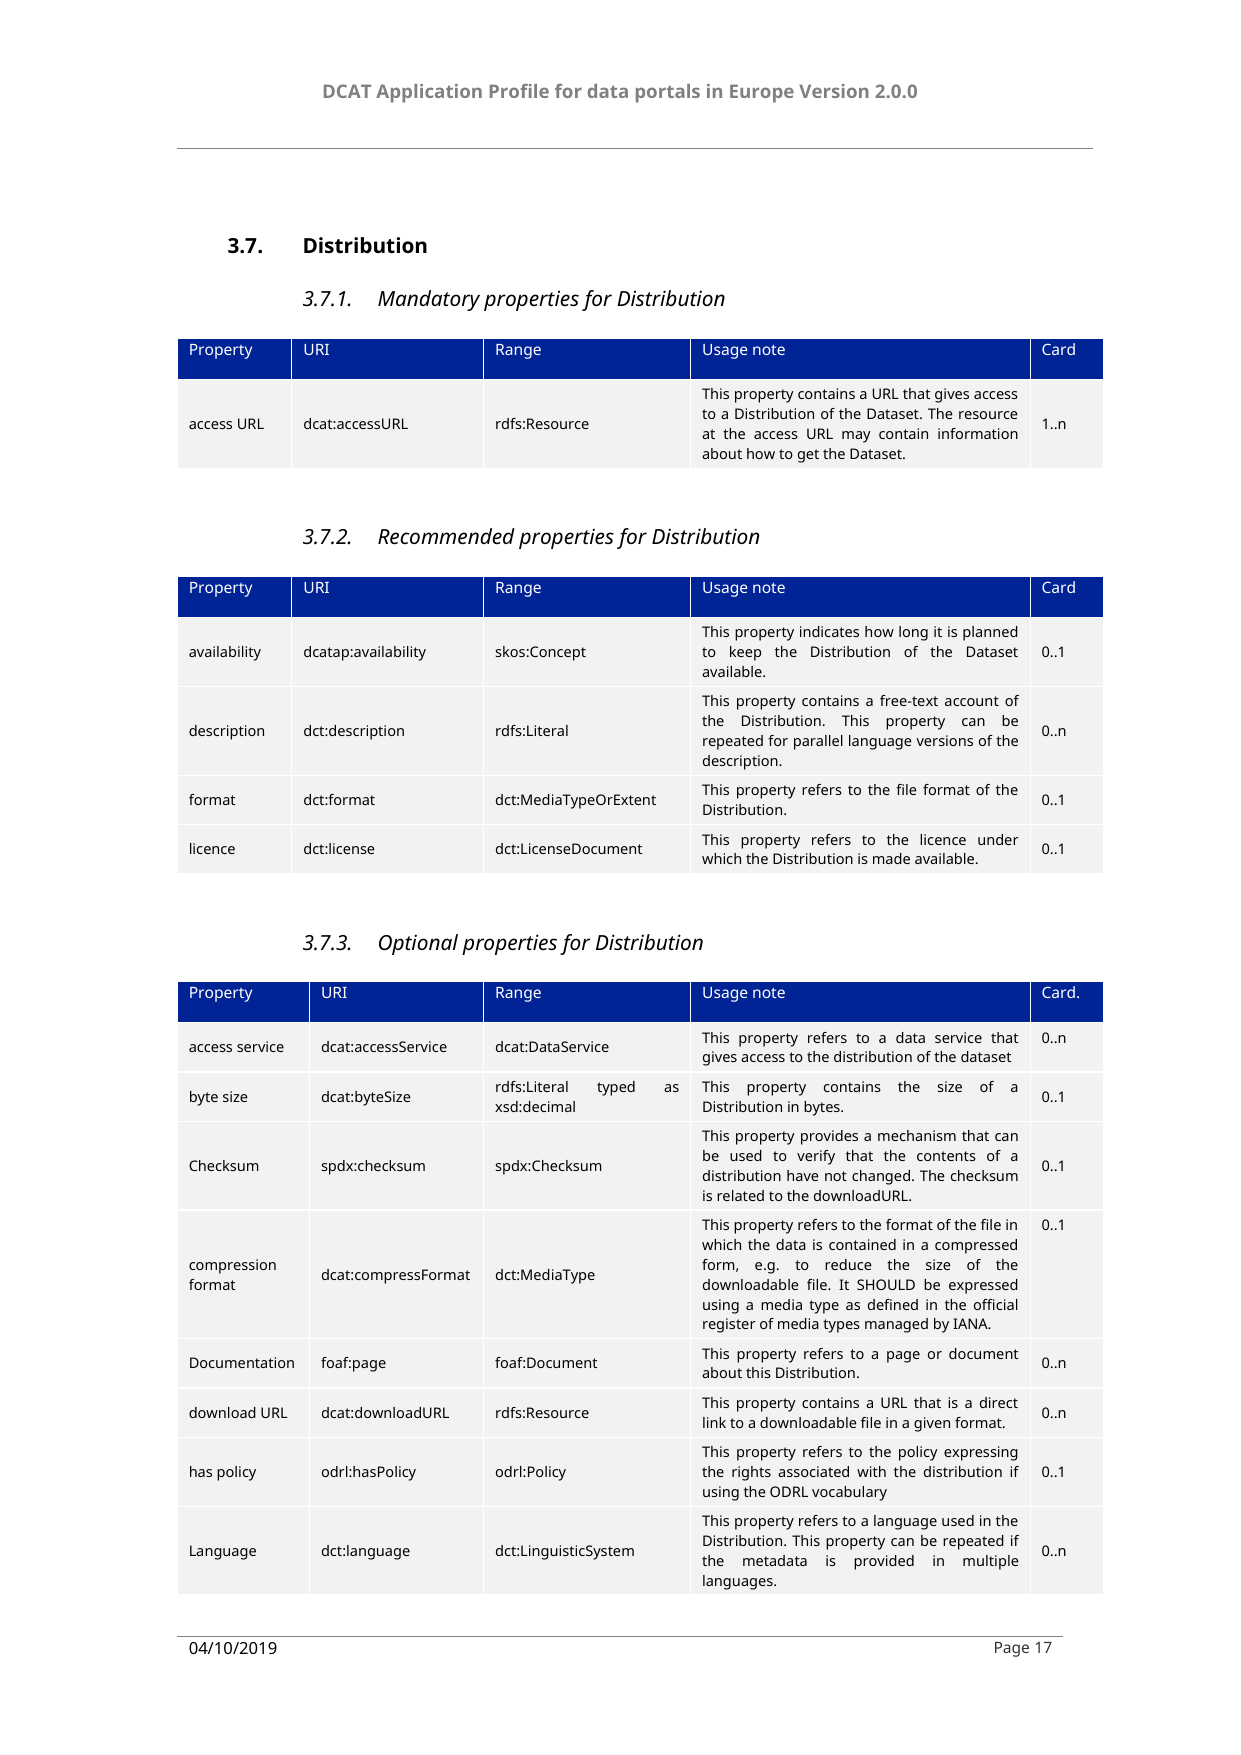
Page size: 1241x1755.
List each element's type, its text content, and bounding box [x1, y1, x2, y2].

table_cell access service [178, 1023, 309, 1071]
table_cell 0..1 [1031, 618, 1103, 686]
table_cell 0..n [1031, 1389, 1103, 1437]
table_cell Documentation [178, 1339, 309, 1387]
subtitle Distribution [227, 231, 1063, 259]
table_cell dcat:byteSize [310, 1073, 483, 1121]
table_cell This property contains the size of a Distribution in bytes. [691, 1073, 1030, 1121]
table_cell has policy [178, 1438, 309, 1506]
table_header Usage note [691, 982, 1030, 1022]
table_cell 0..1 [1031, 1211, 1103, 1338]
table_header URI [292, 577, 483, 617]
table_cell This property contains a URL that gives access to a Distribution of the Dataset. The resource at the access URL may contain information about how to get the Dataset. [691, 380, 1030, 468]
table_cell availability [178, 618, 291, 686]
table_cell dct:description [292, 687, 483, 775]
table_cell dcat:DataService [484, 1023, 690, 1071]
subtitle Mandatory properties for Distribution [302, 284, 1063, 313]
table_cell Checksum [178, 1122, 309, 1209]
table_cell rdfs:Literal typed as xsd:decimal [484, 1073, 690, 1121]
table_cell This property refers to a data service that gives access to the distribution of the dataset [691, 1023, 1030, 1071]
table_header Card [1031, 577, 1103, 617]
table_cell rdfs:Resource [484, 380, 690, 468]
table_header Property [178, 577, 291, 617]
table_cell odrl:hasPolicy [310, 1438, 483, 1506]
table_cell dcat:accessURL [292, 380, 483, 468]
table_header Card. [1031, 982, 1103, 1022]
table_cell dct:LicenseDocument [484, 825, 690, 873]
table_cell foaf:Document [484, 1339, 690, 1387]
table_cell This property refers to the policy expressing the rights associated with the distribution if using the ODRL vocabulary [691, 1438, 1030, 1506]
table_cell licence [178, 825, 291, 873]
table_cell 0..1 [1031, 776, 1103, 824]
table_cell This property refers to the format of the file in which the data is contained in a compressed form, e.g. to reduce the size of the downloadable file. It SHOULD be expressed using a media type as defined in the official register of media types managed by IANA. [691, 1211, 1030, 1338]
table_cell description [178, 687, 291, 775]
table_cell 0..n [1031, 687, 1103, 775]
table_cell 0..n [1031, 1023, 1103, 1071]
table_cell This property refers to a page or document about this Distribution. [691, 1339, 1030, 1387]
table_cell 1..n [1031, 380, 1103, 468]
table_cell foaf:page [310, 1339, 483, 1387]
table_cell Language [178, 1507, 309, 1594]
table_cell This property indicates how long it is planned to keep the Distribution of the Dataset available. [691, 618, 1030, 686]
table_cell 0..1 [1031, 1122, 1103, 1209]
table_cell rdfs:Resource [484, 1389, 690, 1437]
table_header URI [292, 339, 483, 379]
table_cell dcat:compressFormat [310, 1211, 483, 1338]
subtitle Optional properties for Distribution [302, 928, 1063, 956]
table_cell This property provides a mechanism that can be used to verify that the contents of a distribution have not changed. The checksum is related to the downloadURL. [691, 1122, 1030, 1209]
table_cell dcat:downloadURL [310, 1389, 483, 1437]
table_cell spdx:Checksum [484, 1122, 690, 1209]
table_cell skos:Concept [484, 618, 690, 686]
table_cell dct:language [310, 1507, 483, 1594]
table_header Usage note [691, 577, 1030, 617]
table_header Property [178, 982, 309, 1022]
table_cell dcatap:availability [292, 618, 483, 686]
table_cell spdx:checksum [310, 1122, 483, 1209]
table_header Usage note [691, 339, 1030, 379]
table_cell download URL [178, 1389, 309, 1437]
table_header URI [310, 982, 483, 1022]
table_cell dct:format [292, 776, 483, 824]
table_header Property [178, 339, 291, 379]
table_cell dct:license [292, 825, 483, 873]
table_cell 0..1 [1031, 1438, 1103, 1506]
table_cell format [178, 776, 291, 824]
table_cell dcat:accessService [310, 1023, 483, 1071]
table_cell compression format [178, 1211, 309, 1338]
table_header Range [484, 577, 690, 617]
table_header Range [484, 982, 690, 1022]
table_cell This property refers to a language used in the Distribution. This property can be repeated if the metadata is provided in multiple languages. [691, 1507, 1030, 1594]
table_cell This property refers to the licence under which the Distribution is made available. [691, 825, 1030, 873]
table_cell 0..1 [1031, 1073, 1103, 1121]
table_cell dct:MediaTypeOrExtent [484, 776, 690, 824]
table_cell 0..1 [1031, 825, 1103, 873]
table_cell 0..n [1031, 1507, 1103, 1594]
table_header Card [1031, 339, 1103, 379]
table_cell rdfs:Literal [484, 687, 690, 775]
table_cell dct:LinguisticSystem [484, 1507, 690, 1594]
table_cell This property contains a URL that is a direct link to a downloadable file in a given format. [691, 1389, 1030, 1437]
table_cell byte size [178, 1073, 309, 1121]
subtitle Recommended properties for Distribution [302, 522, 1063, 551]
table_cell This property contains a free-text account of the Distribution. This property can be repeated for parallel language versions of the description. [691, 687, 1030, 775]
table_cell odrl:Policy [484, 1438, 690, 1506]
table_cell dct:MediaType [484, 1211, 690, 1338]
table_cell This property refers to the file format of the Distribution. [691, 776, 1030, 824]
table_cell access URL [178, 380, 291, 468]
table_header Range [484, 339, 690, 379]
table_cell 0..n [1031, 1339, 1103, 1387]
